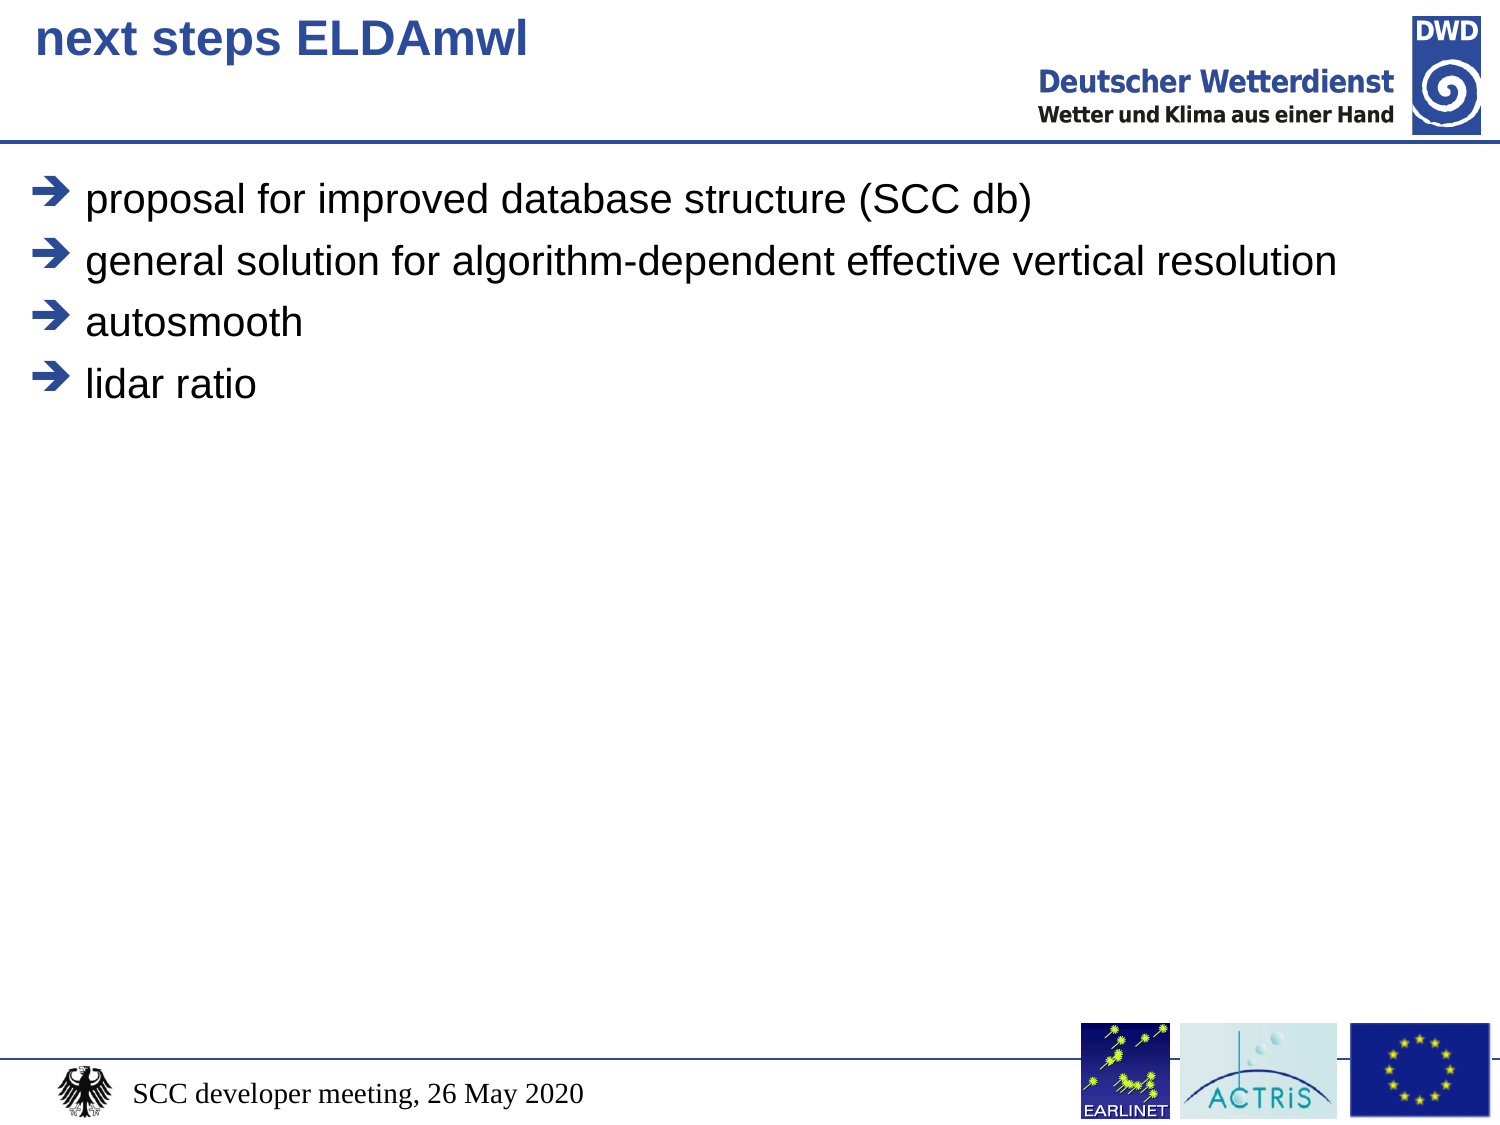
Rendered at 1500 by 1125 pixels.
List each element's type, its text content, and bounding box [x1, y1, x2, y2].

text_box next steps ELDAmwl [20, 0, 988, 134]
picture [1081, 1023, 1170, 1119]
picture [1350, 1023, 1492, 1119]
text_box proposal for improved database structure (SCC db) general solution for algorithm-dependent effective vertical resolution autosmooth lidar ratio [14, 163, 1466, 861]
picture [55, 1064, 114, 1119]
picture [1180, 1023, 1337, 1119]
picture [1038, 16, 1481, 135]
